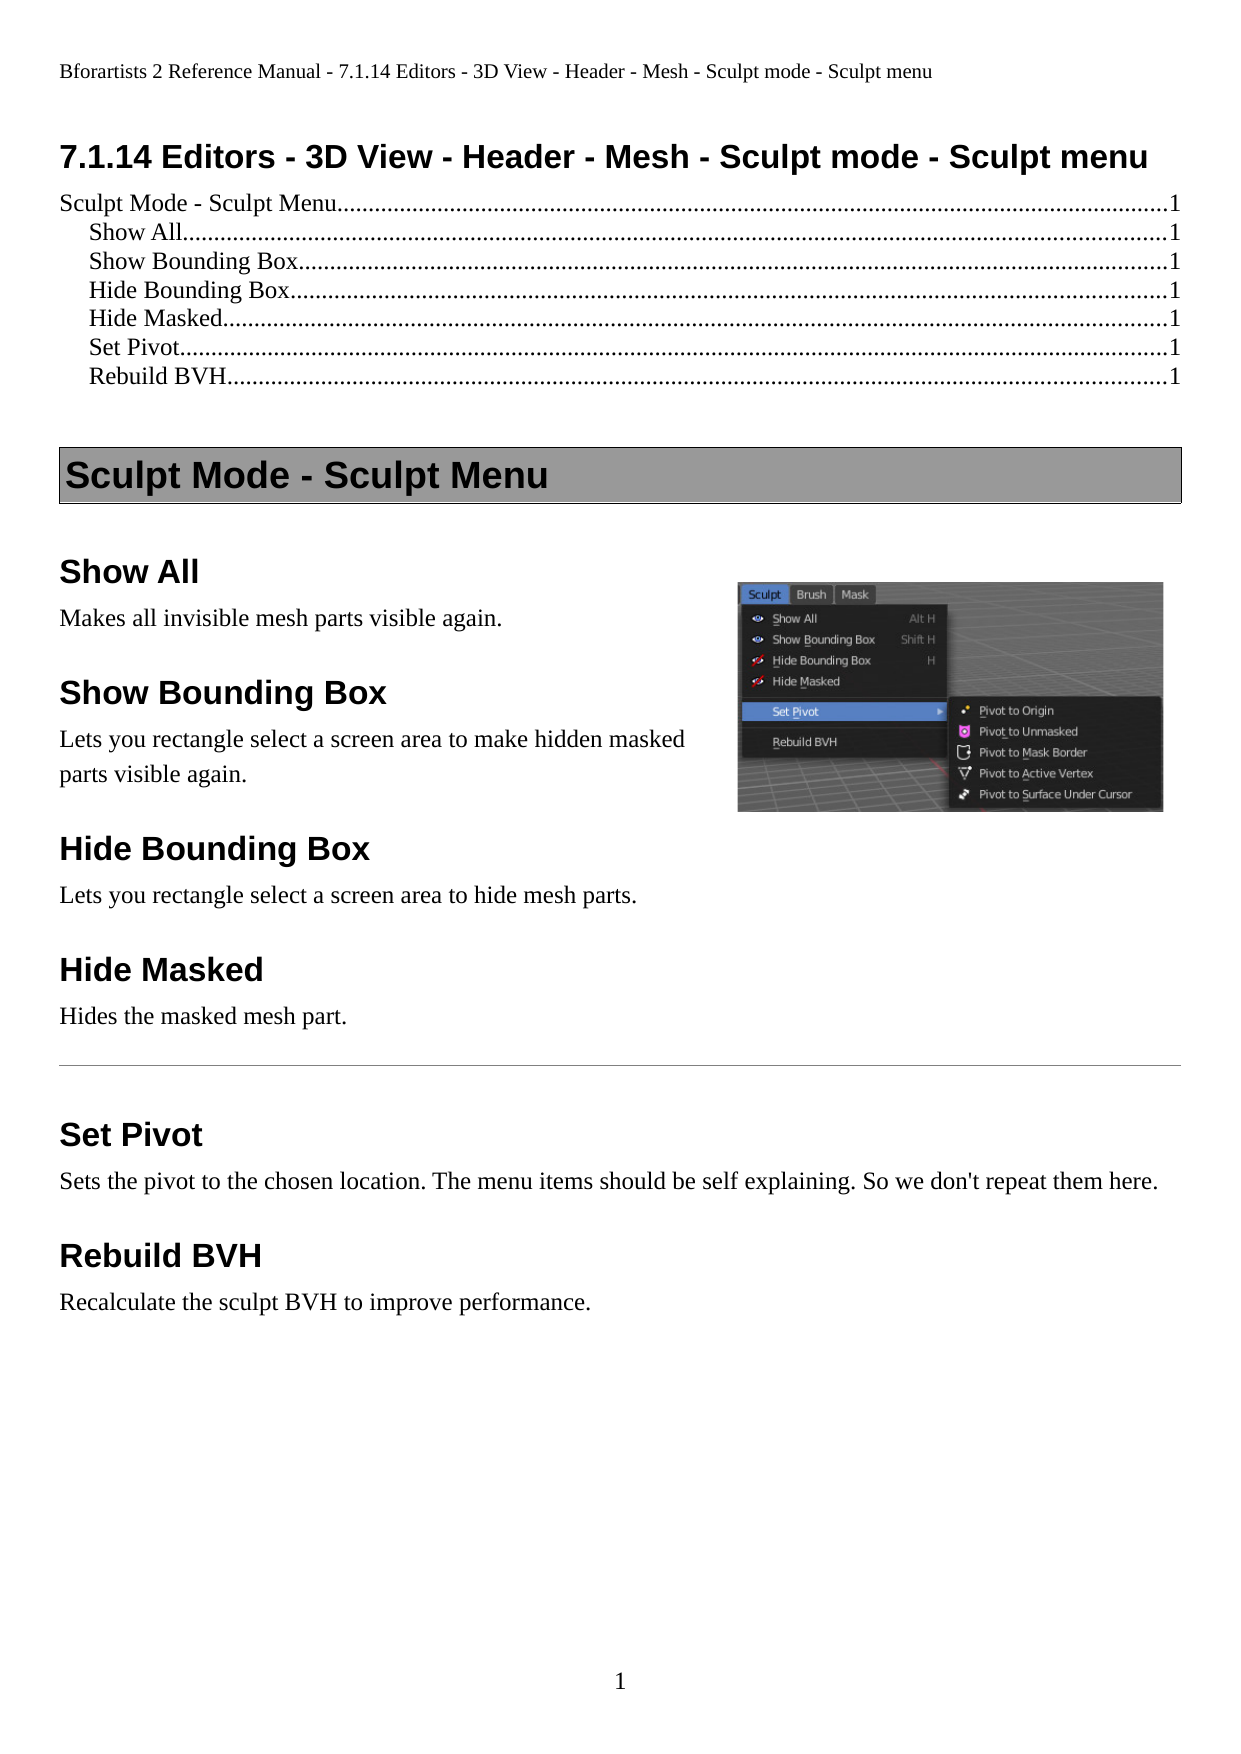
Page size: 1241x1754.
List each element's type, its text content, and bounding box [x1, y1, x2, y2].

text Lets you rectangle select a screen area to make hidden masked parts visible again. [59, 724, 737, 788]
subtitle Hide Masked [59, 950, 1181, 988]
text Show Bounding Box 1 [88, 246, 1181, 275]
subtitle Hide Bounding Box [59, 829, 1181, 867]
table_header Sculpt Mode - Sculpt Menu [60, 448, 1181, 502]
text Sculpt Mode - Sculpt Menu 1 [59, 188, 1181, 217]
text Sets the pivot to the chosen location. The menu items should be self explaining. So we don't repeat them here. [59, 1166, 1181, 1195]
text Hides the masked mesh part. [59, 1001, 1181, 1030]
text Show All 1 [88, 217, 1181, 246]
subtitle Show Bounding Box [59, 673, 737, 712]
text Hide Bounding Box 1 [88, 275, 1181, 303]
text Recalculate the sculpt BVH to improve performance. [59, 1287, 1181, 1316]
subtitle 7.1.14 Editors - 3D View - Header - Mesh - Sculpt mode - Sculpt menu [59, 138, 1181, 176]
text Hide Masked 1 [88, 303, 1181, 332]
text Lets you rectangle select a screen area to hide mesh parts. [59, 880, 1181, 909]
subtitle Show All [59, 552, 1181, 591]
text Rebuild BVH 1 [88, 361, 1181, 390]
subtitle Set Pivot [59, 1115, 1181, 1154]
picture [737, 582, 1164, 812]
subtitle [1164, 673, 1181, 712]
text Makes all invisible mesh parts visible again. [59, 603, 737, 632]
text Set Pivot 1 [88, 332, 1181, 361]
subtitle Rebuild BVH [59, 1236, 1181, 1275]
